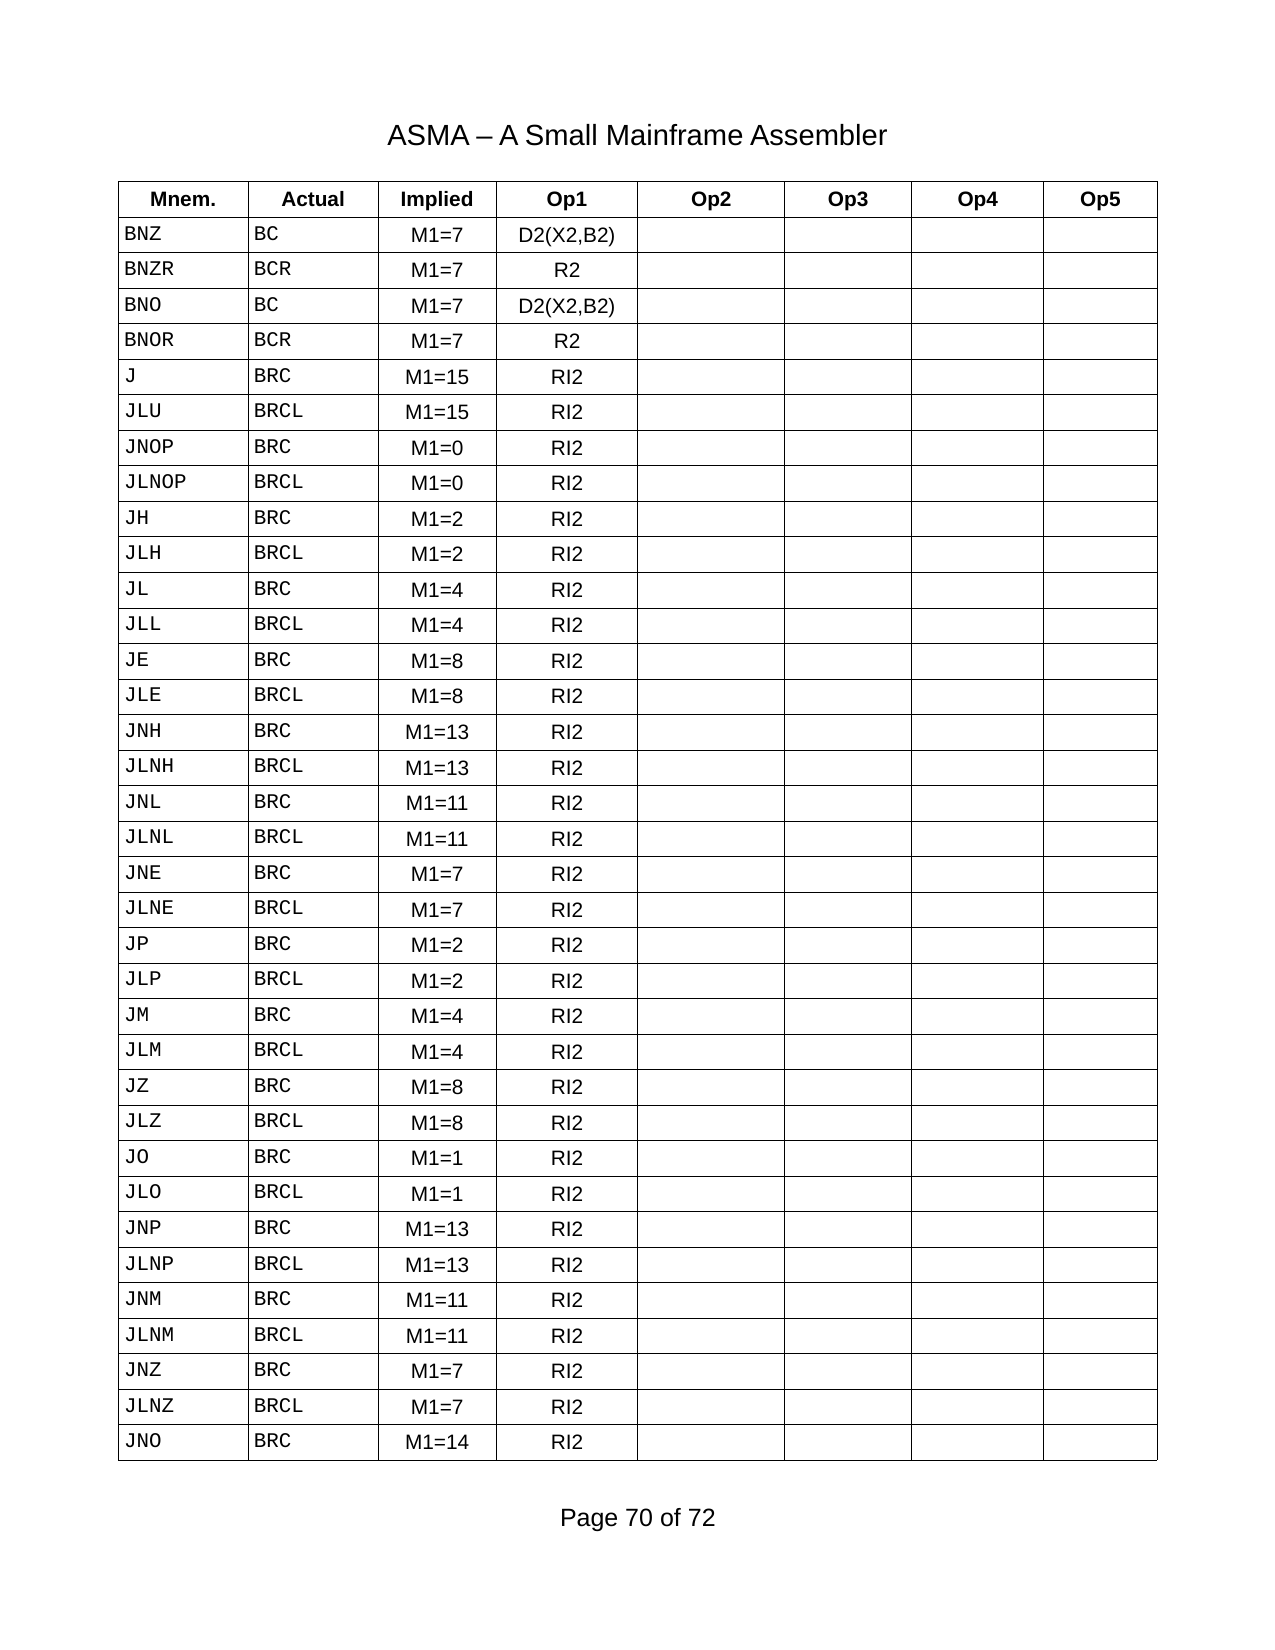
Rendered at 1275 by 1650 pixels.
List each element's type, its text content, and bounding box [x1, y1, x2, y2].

table_cell [1044, 928, 1157, 963]
table_cell [785, 644, 911, 678]
table_cell M1=2 [379, 928, 496, 963]
table_cell [785, 1248, 911, 1282]
table_cell JLNOP [119, 466, 248, 501]
table_cell JLH [119, 537, 248, 572]
table_cell [785, 466, 911, 501]
table_cell M1=4 [379, 609, 496, 643]
table_cell RI2 [497, 1425, 637, 1460]
table_cell [1044, 253, 1157, 288]
table_cell M1=0 [379, 466, 496, 501]
table_cell [785, 893, 911, 927]
table_cell [638, 289, 784, 323]
table_cell M1=4 [379, 573, 496, 607]
table_cell BRC [249, 999, 378, 1034]
table_cell M1=2 [379, 964, 496, 998]
table_cell [1044, 609, 1157, 643]
table_cell [1044, 324, 1157, 359]
table_cell [785, 1106, 911, 1140]
table_header Op2 [638, 182, 784, 217]
table_cell [638, 857, 784, 892]
table_cell JLNE [119, 893, 248, 927]
table_cell [912, 964, 1043, 998]
table_cell BCR [249, 253, 378, 288]
table_cell BRC [249, 1070, 378, 1105]
table_cell M1=14 [379, 1425, 496, 1460]
table_cell BRCL [249, 964, 378, 998]
table_cell JNE [119, 857, 248, 892]
table_cell [785, 1390, 911, 1424]
table_cell [638, 751, 784, 785]
table_cell [912, 1141, 1043, 1176]
table_cell [785, 786, 911, 821]
table_cell [638, 1070, 784, 1105]
table_cell JLNM [119, 1319, 248, 1353]
table_cell RI2 [497, 360, 637, 394]
table_cell BNO [119, 289, 248, 323]
table_cell [1044, 715, 1157, 749]
table_cell M1=2 [379, 537, 496, 572]
table_cell [638, 1354, 784, 1389]
table_cell RI2 [497, 1319, 637, 1353]
table_cell RI2 [497, 751, 637, 785]
table_cell M1=13 [379, 715, 496, 749]
table_cell M1=11 [379, 1283, 496, 1318]
table_cell [1044, 1177, 1157, 1211]
table_cell [1044, 1390, 1157, 1424]
table_cell BRCL [249, 466, 378, 501]
table_cell BRCL [249, 893, 378, 927]
table_header Op5 [1044, 182, 1157, 217]
table_cell BRCL [249, 537, 378, 572]
table_cell [912, 537, 1043, 572]
table_cell [785, 928, 911, 963]
table_cell [912, 999, 1043, 1034]
table_cell BCR [249, 324, 378, 359]
table_cell M1=7 [379, 289, 496, 323]
table_cell JLNZ [119, 1390, 248, 1424]
table_cell RI2 [497, 999, 637, 1034]
table_cell [1044, 537, 1157, 572]
table_cell [912, 324, 1043, 359]
table_cell BRCL [249, 1390, 378, 1424]
table_cell BRC [249, 1212, 378, 1247]
table_cell [1044, 360, 1157, 394]
table_cell [1044, 395, 1157, 430]
table_cell [638, 609, 784, 643]
table_cell JLP [119, 964, 248, 998]
table_cell BRC [249, 928, 378, 963]
table_cell RI2 [497, 573, 637, 607]
table_cell RI2 [497, 822, 637, 856]
table_cell [1044, 786, 1157, 821]
table_header Op4 [912, 182, 1043, 217]
table_cell [638, 573, 784, 607]
table_cell JE [119, 644, 248, 678]
table_cell [785, 1212, 911, 1247]
table_cell [1044, 1070, 1157, 1105]
table_cell [1044, 822, 1157, 856]
table_cell M1=7 [379, 1390, 496, 1424]
table_cell RI2 [497, 1390, 637, 1424]
table_cell M1=0 [379, 431, 496, 465]
table_cell [912, 1212, 1043, 1247]
table_cell [785, 324, 911, 359]
table_cell [912, 573, 1043, 607]
table_cell [912, 1248, 1043, 1282]
table_cell [1044, 999, 1157, 1034]
table_cell J [119, 360, 248, 394]
table_cell RI2 [497, 1354, 637, 1389]
table_cell BRCL [249, 1177, 378, 1211]
table_cell BRC [249, 1283, 378, 1318]
table_cell [785, 1425, 911, 1460]
table_cell [785, 1141, 911, 1176]
table_cell BC [249, 289, 378, 323]
table_cell M1=8 [379, 1106, 496, 1140]
table_cell [1044, 751, 1157, 785]
table_cell [912, 751, 1043, 785]
table_cell [1044, 964, 1157, 998]
table_cell [1044, 1354, 1157, 1389]
table_cell RI2 [497, 1106, 637, 1140]
table_cell D2(X2,B2) [497, 218, 637, 252]
table_cell [638, 680, 784, 714]
table_cell M1=1 [379, 1177, 496, 1211]
table_header Op1 [497, 182, 637, 217]
table_cell BRC [249, 786, 378, 821]
table_cell JLL [119, 609, 248, 643]
table_cell JL [119, 573, 248, 607]
table_cell [1044, 431, 1157, 465]
table_cell [785, 431, 911, 465]
table_cell M1=8 [379, 1070, 496, 1105]
table_cell [912, 466, 1043, 501]
table_cell BRC [249, 360, 378, 394]
table_cell RI2 [497, 1212, 637, 1247]
table_cell RI2 [497, 1283, 637, 1318]
table_cell [912, 1035, 1043, 1069]
table_cell [638, 893, 784, 927]
table_cell RI2 [497, 431, 637, 465]
table_cell [785, 1283, 911, 1318]
table_cell M1=7 [379, 857, 496, 892]
table_cell [785, 218, 911, 252]
table_cell [785, 1354, 911, 1389]
table_cell [785, 1035, 911, 1069]
table_cell [785, 360, 911, 394]
table_cell [1044, 1283, 1157, 1318]
table_cell BRCL [249, 1106, 378, 1140]
table_cell [638, 466, 784, 501]
table_cell [912, 715, 1043, 749]
table_cell JLE [119, 680, 248, 714]
table_cell M1=4 [379, 1035, 496, 1069]
table_cell [785, 715, 911, 749]
table_cell RI2 [497, 1177, 637, 1211]
table_cell BRC [249, 573, 378, 607]
table_cell BRC [249, 502, 378, 536]
table_cell [785, 289, 911, 323]
table_cell M1=13 [379, 1248, 496, 1282]
table_cell [785, 609, 911, 643]
table_cell BRCL [249, 751, 378, 785]
table_cell [638, 786, 784, 821]
table_cell JNH [119, 715, 248, 749]
table_cell [912, 1390, 1043, 1424]
table_cell BNOR [119, 324, 248, 359]
table_cell [1044, 1248, 1157, 1282]
table_cell M1=15 [379, 360, 496, 394]
table_cell [785, 537, 911, 572]
table_cell [638, 431, 784, 465]
table_cell BRCL [249, 1248, 378, 1282]
table_cell BNZR [119, 253, 248, 288]
table_cell [912, 928, 1043, 963]
table_cell [1044, 1425, 1157, 1460]
table_cell [638, 999, 784, 1034]
table_cell D2(X2,B2) [497, 289, 637, 323]
table_cell [638, 822, 784, 856]
table_cell [912, 680, 1043, 714]
table_cell M1=13 [379, 1212, 496, 1247]
table_cell M1=7 [379, 253, 496, 288]
table_cell [638, 1283, 784, 1318]
table_cell [638, 1106, 784, 1140]
table_cell RI2 [497, 1141, 637, 1176]
table_cell [1044, 1319, 1157, 1353]
table_cell [785, 1070, 911, 1105]
table_cell RI2 [497, 466, 637, 501]
table_cell M1=1 [379, 1141, 496, 1176]
table_cell BRC [249, 857, 378, 892]
table_cell BRC [249, 1354, 378, 1389]
table_cell M1=7 [379, 324, 496, 359]
table_cell [638, 253, 784, 288]
table_header Implied [379, 182, 496, 217]
table_cell [785, 395, 911, 430]
table_cell BRCL [249, 395, 378, 430]
table_cell [1044, 1035, 1157, 1069]
table_cell BRCL [249, 680, 378, 714]
table_cell RI2 [497, 786, 637, 821]
table_cell [912, 502, 1043, 536]
table_cell [912, 857, 1043, 892]
table_cell BC [249, 218, 378, 252]
table_cell [638, 715, 784, 749]
table_cell RI2 [497, 1035, 637, 1069]
table_cell BRC [249, 715, 378, 749]
table_cell [912, 609, 1043, 643]
table_cell BRCL [249, 1319, 378, 1353]
table_cell BRCL [249, 822, 378, 856]
table_cell JNOP [119, 431, 248, 465]
table_cell [912, 431, 1043, 465]
table_cell M1=7 [379, 218, 496, 252]
table_cell [912, 1070, 1043, 1105]
table_cell [638, 1319, 784, 1353]
table_cell [785, 680, 911, 714]
table_cell RI2 [497, 964, 637, 998]
table_cell RI2 [497, 680, 637, 714]
table_cell [912, 1177, 1043, 1211]
table_cell [785, 964, 911, 998]
table_cell [1044, 680, 1157, 714]
table_cell RI2 [497, 395, 637, 430]
table_cell RI2 [497, 893, 637, 927]
table_cell [785, 253, 911, 288]
table_cell [785, 857, 911, 892]
table_cell RI2 [497, 715, 637, 749]
table_cell [1044, 644, 1157, 678]
table_cell [912, 395, 1043, 430]
table_cell [912, 1106, 1043, 1140]
table_cell JZ [119, 1070, 248, 1105]
table_cell R2 [497, 253, 637, 288]
table_cell [638, 537, 784, 572]
table_header Actual [249, 182, 378, 217]
table_cell BNZ [119, 218, 248, 252]
table_cell M1=11 [379, 1319, 496, 1353]
table_cell JLU [119, 395, 248, 430]
table_cell JNM [119, 1283, 248, 1318]
table_cell JNP [119, 1212, 248, 1247]
table_cell JLNL [119, 822, 248, 856]
table_cell M1=11 [379, 822, 496, 856]
table_cell JH [119, 502, 248, 536]
table_cell JLZ [119, 1106, 248, 1140]
table_cell [912, 822, 1043, 856]
table_cell BRC [249, 1141, 378, 1176]
table_cell M1=7 [379, 1354, 496, 1389]
table_cell JLO [119, 1177, 248, 1211]
table_cell [1044, 1106, 1157, 1140]
table_cell [638, 1141, 784, 1176]
table_cell JO [119, 1141, 248, 1176]
table_cell [1044, 1212, 1157, 1247]
table_cell [912, 218, 1043, 252]
table_cell [638, 1177, 784, 1211]
table_cell [912, 253, 1043, 288]
table_cell [785, 751, 911, 785]
table_cell M1=13 [379, 751, 496, 785]
table_cell [785, 1319, 911, 1353]
table_cell [785, 502, 911, 536]
table_cell [1044, 218, 1157, 252]
table_cell RI2 [497, 644, 637, 678]
table_cell BRC [249, 431, 378, 465]
table_cell [1044, 466, 1157, 501]
table_cell M1=11 [379, 786, 496, 821]
table_cell JLM [119, 1035, 248, 1069]
table_cell [785, 822, 911, 856]
table_cell [785, 1177, 911, 1211]
table_cell RI2 [497, 857, 637, 892]
table_cell JM [119, 999, 248, 1034]
table_cell JP [119, 928, 248, 963]
table_cell RI2 [497, 1070, 637, 1105]
table_cell [1044, 573, 1157, 607]
table_cell [785, 999, 911, 1034]
table_cell [638, 1425, 784, 1460]
table_cell [912, 1283, 1043, 1318]
table_cell [638, 218, 784, 252]
table_cell RI2 [497, 928, 637, 963]
table_cell BRC [249, 644, 378, 678]
table_cell BRCL [249, 1035, 378, 1069]
table_cell [912, 786, 1043, 821]
table_header Op3 [785, 182, 911, 217]
table_cell M1=7 [379, 893, 496, 927]
table_cell JNL [119, 786, 248, 821]
table_cell [638, 1248, 784, 1282]
table_cell JNZ [119, 1354, 248, 1389]
table_cell [912, 360, 1043, 394]
table_cell JNO [119, 1425, 248, 1460]
table_cell RI2 [497, 537, 637, 572]
table_cell [912, 1354, 1043, 1389]
table_cell JLNH [119, 751, 248, 785]
table_cell [638, 395, 784, 430]
table_cell BRCL [249, 609, 378, 643]
table_cell [638, 360, 784, 394]
table_cell [785, 573, 911, 607]
table_cell RI2 [497, 1248, 637, 1282]
table_cell [1044, 893, 1157, 927]
table_cell M1=2 [379, 502, 496, 536]
table_cell RI2 [497, 609, 637, 643]
table_cell [912, 644, 1043, 678]
table_cell JLNP [119, 1248, 248, 1282]
table_cell [638, 928, 784, 963]
table_cell M1=4 [379, 999, 496, 1034]
table_cell [638, 1390, 784, 1424]
table_cell R2 [497, 324, 637, 359]
table_cell M1=8 [379, 680, 496, 714]
table_cell RI2 [497, 502, 637, 536]
table_cell [638, 1035, 784, 1069]
table_cell M1=15 [379, 395, 496, 430]
table_cell [912, 1425, 1043, 1460]
table_cell M1=8 [379, 644, 496, 678]
table_cell [912, 289, 1043, 323]
table_cell [912, 893, 1043, 927]
table_cell [638, 964, 784, 998]
table_cell [638, 502, 784, 536]
table_cell [1044, 502, 1157, 536]
table_cell [912, 1319, 1043, 1353]
table_cell [638, 1212, 784, 1247]
table_cell [638, 644, 784, 678]
table_cell [1044, 1141, 1157, 1176]
table_header Mnem. [119, 182, 248, 217]
table_cell [638, 324, 784, 359]
table_cell [1044, 289, 1157, 323]
table_cell BRC [249, 1425, 378, 1460]
table_cell [1044, 857, 1157, 892]
